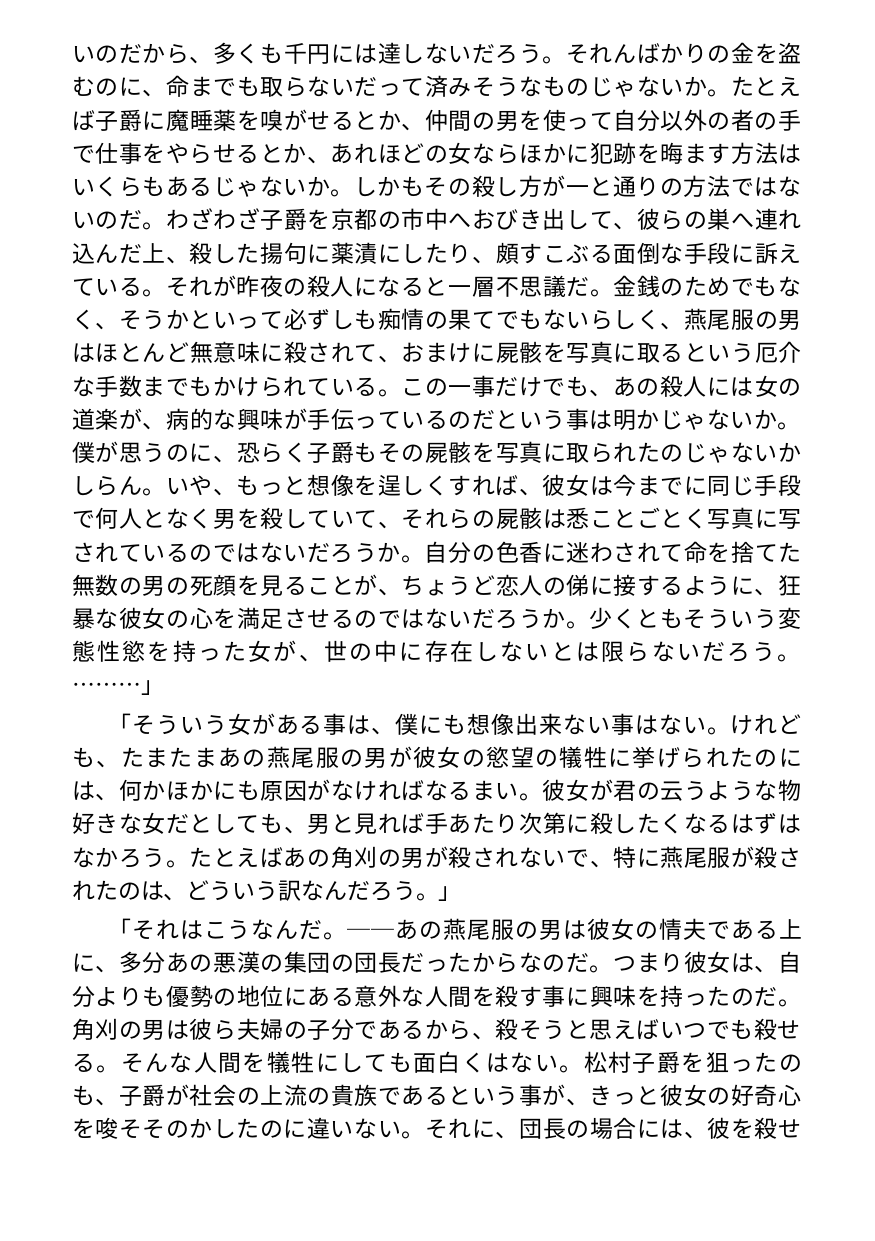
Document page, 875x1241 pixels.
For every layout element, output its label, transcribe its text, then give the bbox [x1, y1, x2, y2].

text いのだから、多くも千円には達しないだろう。それんばかりの金を盗むのに、命までも取らないだって済みそうなものじゃないか。たとえば子爵に魔睡薬を嗅がせるとか、仲間の男を使って自分以外の者の手で仕事をやらせるとか、あれほどの女ならほかに犯跡を晦ます方法はいくらもあるじゃないか。しかもその殺し方が一と通りの方法ではないのだ。わざわざ子爵を京都の市中へおびき出して、彼らの巣へ連れ込んだ上、殺した揚句に薬漬にしたり、頗すこぶる面倒な手段に訴えている。それが昨夜の殺人になると一層不思議だ。金銭のためでもなく、そうかといって必ずしも痴情の果てでもないらしく、燕尾服の男はほとんど無意味に殺されて、おまけに屍骸を写真に取るという厄介な手数までもかけられている。この一事だけでも、あの殺人には女の道楽が、病的な興味が手伝っているのだという事は明かじゃないか。僕が思うのに、恐らく子爵もその屍骸を写真に取られたのじゃないかしらん。いや、もっと想像を逞しくすれば、彼女は今までに同じ手段で何人となく男を殺していて、それらの屍骸は悉ことごとく写真に写されているのではないだろうか。自分の色香に迷わされて命を捨てた無数の男の死顔を見ることが、ちょうど恋人の俤に接するように、狂暴な彼女の心を満足させるのではないだろうか。少くともそういう変態性慾を持った女が、世の中に存在しないとは限らないだろう。………」 [72, 36, 802, 701]
text 「それはこうなんだ。──あの燕尾服の男は彼女の情夫である上に、多分あの悪漢の集団の団長だったからなのだ。つまり彼女は、自分よりも優勢の地位にある意外な人間を殺す事に興味を持ったのだ。角刈の男は彼ら夫婦の子分であるから、殺そうと思えばいつでも殺せる。そんな人間を犠牲にしても面白くはない。松村子爵を狙ったのも、子爵が社会の上流の貴族であるという事が、きっと彼女の好奇心を唆そそのかしたのに違いない。それに、団長の場合には、彼を殺せ [72, 912, 802, 1144]
text 「そういう女がある事は、僕にも想像出来ない事はない。けれども、たまたまあの燕尾服の男が彼女の慾望の犠牲に挙げられたのには、何かほかにも原因がなければなるまい。彼女が君の云うような物好きな女だとしても、男と見れば手あたり次第に殺したくなるはずはなかろう。たとえばあの角刈の男が殺されないで、特に燕尾服が殺されたのは、どういう訳なんだろう。」 [72, 707, 802, 906]
